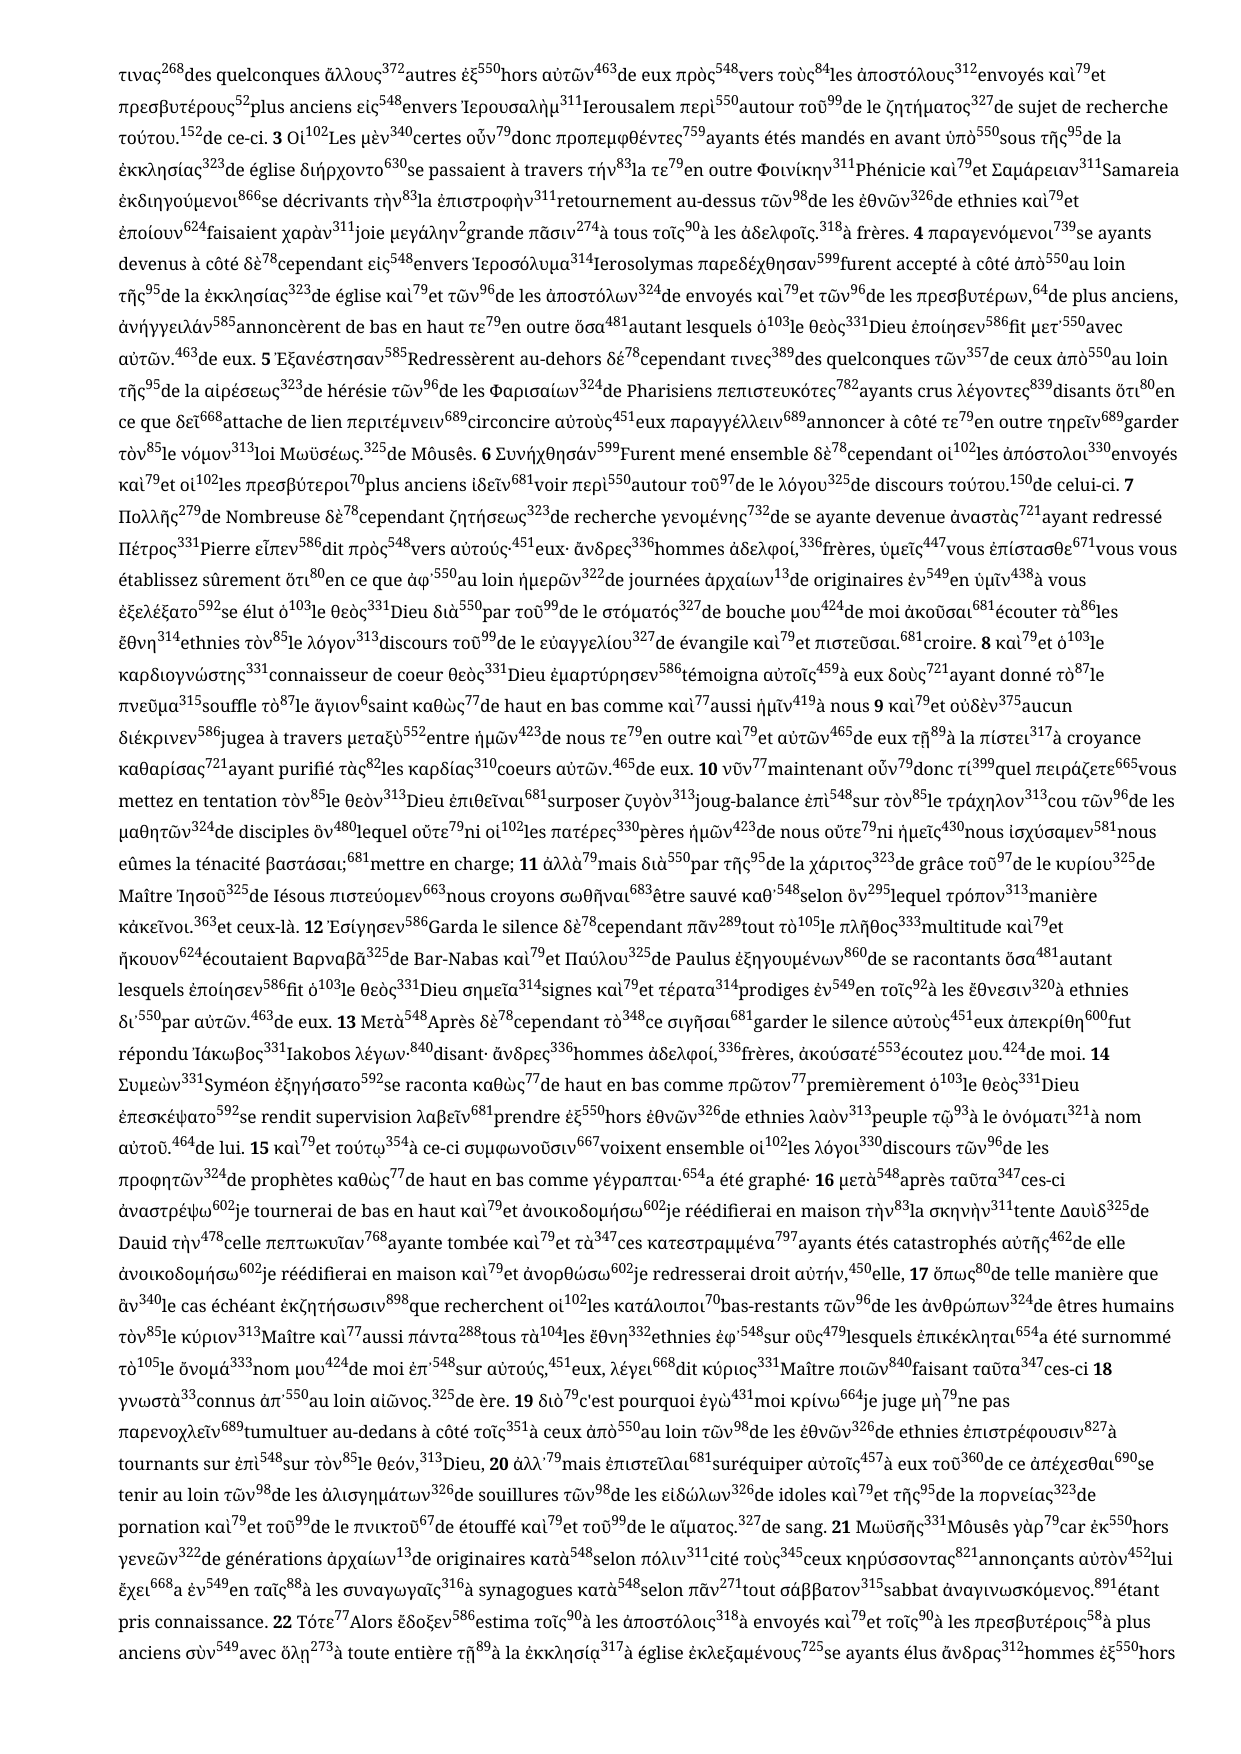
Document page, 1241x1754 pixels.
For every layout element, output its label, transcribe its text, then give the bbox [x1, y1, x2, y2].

text 1 Καί79Et τινες389des quelconques κατελθόντες720ayants venus de haut en bas ἀπὸ550au loin τῆς95de la Ἰουδαίας323de Ioudaia ἐδίδασκον624enseignaient τοὺς84les ἀδελφοὺς312frères ὅτι,80en ce que, ἐὰν80si le cas échéant μὴ77ne pas περιτμηθῆτε908que vous soyez circoncit τῷ93à le ἔθει321à coutume τῷ354à ce Μωϋσέως,325de Môusês, οὐ77non δύνασθε671vous vous pouvez σωθῆναι.683être sauvé. 2 γενομένης732de se ayante devenue δὲ78cependant στάσεως323de dressement καὶ79et ζητήσεως323de recherche οὐκ77non ὀλίγης382de peu τῷ91à le Παύλῳ319à Paulus καὶ79et τῷ91à le Βαρναβᾷ319à Bar-Nabas πρὸς548vers αὐτούς,451eux, ἔταξαν585ordonnancèrent ἀναβαίνειν689monter Παῦλον313Paulus καὶ79et Βαρναβᾶν313Bar-Nabas καί79et τινας268des quelconques ἄλλους372autres ἐξ550hors αὐτῶν463de eux πρὸς548vers τοὺς84les ἀποστόλους312envoyés καὶ79et πρεσβυτέρους52plus anciens εἰς548envers Ἰερουσαλὴμ311Ierousalem περὶ550autour τοῦ99de le ζητήματος327de sujet de recherche τούτου.152de ce-ci. 3 Οἱ102Les μὲν340certes οὖν79donc προπεμφθέντες759ayants étés mandés en avant ὑπὸ550sous τῆς95de la ἐκκλησίας323de église διήρχοντο630se passaient à travers τήν83la τε79en outre Φοινίκην311Phénicie καὶ79et Σαμάρειαν311Samareia ἐκδιηγούμενοι866se décrivants τὴν83la ἐπιστροφὴν311retournement au-dessus τῶν98de les ἐθνῶν326de ethnies καὶ79et ἐποίουν624faisaient χαρὰν311joie μεγάλην2grande πᾶσιν274à tous τοῖς90à les ἀδελφοῖς.318à frères. 4 παραγενόμενοι739se ayants devenus à côté δὲ78cependant εἰς548envers Ἱεροσόλυμα314Ierosolymas παρεδέχθησαν599furent accepté à côté ἀπὸ550au loin τῆς95de la ἐκκλησίας323de église καὶ79et τῶν96de les ἀποστόλων324de envoyés καὶ79et τῶν96de les πρεσβυτέρων,64de plus anciens, ἀνήγγειλάν585annoncèrent de bas en haut τε79en outre ὅσα481autant lesquels ὁ103le θεὸς331Dieu ἐποίησεν586fit μετ᾽550avec αὐτῶν.463de eux. 5 Ἐξανέστησαν585Redressèrent au-dehors δέ78cependant τινες389des quelconques τῶν357de ceux ἀπὸ550au loin τῆς95de la αἱρέσεως323de hérésie τῶν96de les Φαρισαίων324de Pharisiens πεπιστευκότες782ayants crus λέγοντες839disants ὅτι80en ce que δεῖ668attache de lien περιτέμνειν689circoncire αὐτοὺς451eux παραγγέλλειν689annoncer à côté τε79en outre τηρεῖν689garder τὸν85le νόμον313loi Μωϋσέως.325de Môusês. 6 Συνήχθησάν599Furent mené ensemble δὲ78cependant οἱ102les ἀπόστολοι330envoyés καὶ79et οἱ102les πρεσβύτεροι70plus anciens ἰδεῖν681voir περὶ550autour τοῦ97de le λόγου325de discours τούτου.150de celui-ci. 7 Πολλῆς279de Nombreuse δὲ78cependant ζητήσεως323de recherche γενομένης732de se ayante devenue ἀναστὰς721ayant redressé Πέτρος331Pierre εἶπεν586dit πρὸς548vers αὐτούς·451eux· ἄνδρες336hommes ἀδελφοί,336frères, ὑμεῖς447vous ἐπίστασθε671vous vous établissez sûrement ὅτι80en ce que ἀφ᾽550au loin ἡμερῶν322de journées ἀρχαίων13de originaires ἐν549en ὑμῖν438à vous ἐξελέξατο592se élut ὁ103le θεὸς331Dieu διὰ550par τοῦ99de le στόματός327de bouche μου424de moi ἀκοῦσαι681écouter τὰ86les ἔθνη314ethnies τὸν85le λόγον313discours τοῦ99de le εὐαγγελίου327de évangile καὶ79et πιστεῦσαι.681croire. 8 καὶ79et ὁ103le καρδιογνώστης331connaisseur de coeur θεὸς331Dieu ἐμαρτύρησεν586témoigna αὐτοῖς459à eux δοὺς721ayant donné τὸ87le πνεῦμα315souffle τὸ87le ἅγιον6saint καθὼς77de haut en bas comme καὶ77aussi ἡμῖν419à nous 9 καὶ79et οὐδὲν375aucun διέκρινεν586jugea à travers μεταξὺ552entre ἡμῶν423de nous τε79en outre καὶ79et αὐτῶν465de eux τῇ89à la πίστει317à croyance καθαρίσας721ayant purifié τὰς82les καρδίας310coeurs αὐτῶν.465de eux. 10 νῦν77maintenant οὖν79donc τί399quel πειράζετε665vous mettez en tentation τὸν85le θεὸν313Dieu ἐπιθεῖναι681surposer ζυγὸν313joug-balance ἐπὶ548sur τὸν85le τράχηλον313cou τῶν96de les μαθητῶν324de disciples ὃν480lequel οὔτε79ni οἱ102les πατέρες330pères ἡμῶν423de nous οὔτε79ni ἡμεῖς430nous ἰσχύσαμεν581nous eûmes la ténacité βαστάσαι;681mettre en charge; 11 ἀλλὰ79mais διὰ550par τῆς95de la χάριτος323de grâce τοῦ97de le κυρίου325de Maître Ἰησοῦ325de Iésous πιστεύομεν663nous croyons σωθῆναι683être sauvé καθ᾽548selon ὃν295lequel τρόπον313manière κἀκεῖνοι.363et ceux-là. 12 Ἐσίγησεν586Garda le silence δὲ78cependant πᾶν289tout τὸ105le πλῆθος333multitude καὶ79et ἤκουον624écoutaient Βαρναβᾶ325de Bar-Nabas καὶ79et Παύλου325de Paulus ἐξηγουμένων860de se racontants ὅσα481autant lesquels ἐποίησεν586fit ὁ103le θεὸς331Dieu σημεῖα314signes καὶ79et τέρατα314prodiges ἐν549en τοῖς92à les ἔθνεσιν320à ethnies δι᾽550par αὐτῶν.463de eux. 13 Μετὰ548Après δὲ78cependant τὸ348ce σιγῆσαι681garder le silence αὐτοὺς451eux ἀπεκρίθη600fut répondu Ἰάκωβος331Iakobos λέγων·840disant· ἄνδρες336hommes ἀδελφοί,336frères, ἀκούσατέ553écoutez μου.424de moi. 14 Συμεὼν331Syméon ἐξηγήσατο592se raconta καθὼς77de haut en bas comme πρῶτον77premièrement ὁ103le θεὸς331Dieu ἐπεσκέψατο592se rendit supervision λαβεῖν681prendre ἐξ550hors ἐθνῶν326de ethnies λαὸν313peuple τῷ93à le ὀνόματι321à nom αὐτοῦ.464de lui. 15 καὶ79et τούτῳ354à ce-ci συμφωνοῦσιν667voixent ensemble οἱ102les λόγοι330discours τῶν96de les προφητῶν324de prophètes καθὼς77de haut en bas comme γέγραπται·654a été graphé· 16 μετὰ548après ταῦτα347ces-ci ἀναστρέψω602je tournerai de bas en haut καὶ79et ἀνοικοδομήσω602je réédifierai en maison τὴν83la σκηνὴν311tente Δαυὶδ325de Dauid τὴν478celle πεπτωκυῖαν768ayante tombée καὶ79et τὰ347ces κατεστραμμένα797ayants étés catastrophés αὐτῆς462de elle ἀνοικοδομήσω602je réédifierai en maison καὶ79et ἀνορθώσω602je redresserai droit αὐτήν,450elle, 17 ὅπως80de telle manière que ἂν340le cas échéant ἐκζητήσωσιν898que recherchent οἱ102les κατάλοιποι70bas-restants τῶν96de les ἀνθρώπων324de êtres humains τὸν85le κύριον313Maître καὶ77aussi πάντα288tous τὰ104les ἔθνη332ethnies ἐφ᾽548sur οὓς479lesquels ἐπικέκληται654a été surnommé τὸ105le ὄνομά333nom μου424de moi ἐπ᾽548sur αὐτούς,451eux, λέγει668dit κύριος331Maître ποιῶν840faisant ταῦτα347ces-ci 18 γνωστὰ33connus ἀπ᾽550au loin αἰῶνος.325de ère. 19 διὸ79c'est pourquoi ἐγὼ431moi κρίνω664je juge μὴ79ne pas παρενοχλεῖν689tumultuer au-dedans à côté τοῖς351à ceux ἀπὸ550au loin τῶν98de les ἐθνῶν326de ethnies ἐπιστρέφουσιν827à tournants sur ἐπὶ548sur τὸν85le θεόν,313Dieu, 20 ἀλλ᾽79mais ἐπιστεῖλαι681suréquiper αὐτοῖς457à eux τοῦ360de ce ἀπέχεσθαι690se tenir au loin τῶν98de les ἀλισγημάτων326de souillures τῶν98de les εἰδώλων326de idoles καὶ79et τῆς95de la πορνείας323de pornation καὶ79et τοῦ99de le πνικτοῦ67de étouffé καὶ79et τοῦ99de le αἵματος.327de sang. 21 Μωϋσῆς331Môusês γὰρ79car ἐκ550hors γενεῶν322de générations ἀρχαίων13de originaires κατὰ548selon πόλιν311cité τοὺς345ceux κηρύσσοντας821annonçants αὐτὸν452lui ἔχει668a ἐν549en ταῖς88à les συναγωγαῖς316à synagogues κατὰ548selon πᾶν271tout σάββατον315sabbat ἀναγινωσκόμενος.891étant pris connaissance. 22 Τότε77Alors ἔδοξεν586estima τοῖς90à les ἀποστόλοις318à envoyés καὶ79et τοῖς90à les πρεσβυτέροις58à plus anciens σὺν549avec ὅλῃ273à toute entière τῇ89à la ἐκκλησίᾳ317à église ἐκλεξαμένους725se ayants élus ἄνδρας312hommes ἐξ550hors αὐτῶν463de eux πέμψαι681mander εἰς548envers Ἀντιόχειαν311Antioche σὺν549avec τῷ91à le Παύλῳ319à Paulus καὶ79et Βαρναβᾷ,319à Bar-Nabas, Ἰούδαν313Iouda τὸν346celui καλούμενον875étant appelé Βαρσαββᾶν313Bar-Sabbas καὶ79et Σιλᾶν,313Silas, ἄνδρας312hommes ἡγουμένους848se gouvernants ἐν549en τοῖς90à les ἀδελφοῖς,318à frères, 23 γράψαντες720ayants graphés διὰ550par χειρὸς323de main αὐτῶν·463de eux· Οἱ102Les ἀπόστολοι330envoyés καὶ79et οἱ102les πρεσβύτεροι70plus anciens ἀδελφοὶ330frères τοῖς351à ceux κατὰ548selon τὴν83la Ἀντιόχειαν311Antioche καὶ79et Συρίαν311Syrie καὶ79et Κιλικίαν311Cilicie ἀδελφοῖς318à frères τοῖς351à ceux ἐξ550hors ἐθνῶν326de ethnies χαίρειν.309être de joie. 24 Ἐπειδὴ80Parce que donc ἠκούσαμεν581nous écoutâmes ὅτι80en ce que τινὲς389des quelconques ἐξ550hors ἡμῶν423de nous [ἐξελθόντες]720[ayants sortis] ἐτάραξαν585troublèrent ὑμᾶς436vous λόγοις318à discours ἀνασκευάζοντες839équipants de bas en haut τὰς82les ψυχὰς310âmes ὑμῶν441de vous οἷς485à lesquels οὐ77non διεστειλάμεθα,587nous nous équipâmes en séparant, 25 ἔδοξεν586estima ἡμῖν419à nous γενομένοις729à se ayants devenus ὁμοθυμαδὸν77en même fureur ἐκλεξαμένοις729à se ayants élus ἄνδρας312hommes πέμψαι681mander πρὸς548vers ὑμᾶς436vous σὺν549avec τοῖς90à les ἀγαπητοῖς58à aimés ἡμῶν423de nous Βαρναβᾷ319à Bar-Nabas καὶ79et Παύλῳ,319à Paulus, 26 ἀνθρώποις318à êtres humains παραδεδωκόσιν773à ayants transmis τὰς82les ψυχὰς310âmes αὐτῶν463de eux ὑπὲρ550au-dessus τοῦ99de le ὀνόματος327de nom τοῦ97de le κυρίου325de Maître ἡμῶν423de nous Ἰησοῦ325de Iésous Χριστοῦ.325de Christ. 27 ἀπεστάλκαμεν637nous avons envoyé οὖν79donc Ἰούδαν313Iouda καὶ79et Σιλᾶν313Silas καὶ79et αὐτοὺς451eux διὰ550par λόγου325de discours ἀπαγγέλλοντας821rapportants annonce τὰ86les αὐτά.347mêmes. 28 ἔδοξεν586estima γὰρ79car τῷ93à le πνεύματι321à souffle τῷ93à le ἁγίῳ12à saint καὶ79et ἡμῖν419à nous μηδὲν271ne pas un πλέον55plus nombreusement ἐπιτίθεσθαι692être surposé ὑμῖν438à vous βάρος315poids πλὴν552toutefois τούτων359de ces-ci τῶν359de ces ἐπάναγκες,77sur la nécessité, 29 ἀπέχεσθαι690se tenir au loin εἰδωλοθύτων66de idolothytes καὶ79et αἵματος327de sang καὶ79et πνικτῶν66de étouffés καὶ79et πορνείας,323de pornation, ἐξ550hors ὧν493de lesquels διατηροῦντες839gardants au travers ἑαυτοὺς515vous-mêmes εὖ77bien πράξετε.603vous pratiquerez. Ἔρρωσθε.567Ayez été renforcés. 30 Οἱ468Ceux μὲν340certes οὖν79donc ἀπολυθέντες759ayants étés déliés au loin κατῆλθον585vinrent de haut en bas εἰς548envers Ἀντιόχειαν,311Antioche, καὶ79et συναγαγόντες720ayants menés ensemble τὸ87le πλῆθος315multitude ἐπέδωκαν585donnèrent de surcroît τὴν83la ἐπιστολήν.311épître. 31 ἀναγνόντες720ayants pris connaissance δὲ78cependant ἐχάρησαν599furent été de joie ἐπὶ549sur τῇ89à la παρακλήσει.317à appel à côté. 32 Ἰούδας331Iouda τε79en outre καὶ79et Σιλᾶς331Silas καὶ77aussi αὐτοὶ541eux-mêmes προφῆται330prophètes ὄντες839étants διὰ550par λόγου325de discours πολλοῦ281de nombreux παρεκάλεσαν585appelèrent à côté τοὺς84les ἀδελφοὺς312frères καὶ79et ἐπεστήριξαν,585fixèrent sûrement, 33 ποιήσαντες720ayants faits δὲ78cependant χρόνον313temps ἀπελύθησαν599furent délié au loin μετ᾽550avec εἰρήνης323de paix ἀπὸ550au loin τῶν96de les ἀδελφῶν324de frères πρὸς548vers τοὺς345ceux ἀποστείλαντας706ayants envoyés αὐτούς.451eux. 34 35 Παῦλος331Paulus δὲ78cependant καὶ79et Βαρναβᾶς331Bar-Nabas διέτριβον624grattaient à travers ἐν549en Ἀντιοχείᾳ317à Antioche διδάσκοντες839enseignants καὶ79et εὐαγγελιζόμενοι866se évangélisants μετὰ550avec καὶ77aussi ἑτέρων383de autres-différents πολλῶν280de nombreux τὸν85le λόγον313discours τοῦ97de le κυρίου.325de Maître. 36 Μετὰ548Après δέ78cependant τινας266des quelconques ἡμέρας310journées εἶπεν586dit πρὸς548vers Βαρναβᾶν313Bar-Nabas Παῦλος·331Paulus· ἐπιστρέψαντες720ayants tournés sur δὴ340évidemment ἐπισκεψώμεθα900que nous nous rendions supervision τοὺς84les ἀδελφοὺς312frères κατὰ548selon πόλιν311cité πᾶσαν267toute ἐν549en αἷς483à lesquelles κατηγγείλαμεν581nous annonçâmes de haut en bas τὸν85le λόγον313discours τοῦ97de le κυρίου325de Maître πῶς77comment? ἔχουσιν.667ont. 37 Βαρναβᾶς331Bar-Nabas δὲ78cependant ἐβούλετο631se avait dessein συμπαραλαβεῖν681prendre à côté avec καὶ77aussi τὸν85le Ἰωάννην313Ioannes τὸν346celui καλούμενον875étant appelé Μᾶρκον·313Markos· 38 Παῦλος331Paulus δὲ78cependant ἠξίου,625jugeait digne, τὸν346celui ἀποστάντα707ayant dressé au loin ἀπ᾽550au loin αὐτῶν463de eux ἀπὸ550au loin Παμφυλίας323de Pamphylie καὶ79et μὴ77ne pas συνελθόντα707ayant venu ensemble αὐτοῖς457à eux εἰς548envers τὸ87le ἔργον315travail μὴ77ne pas συμπαραλαμβάνειν689prendre à côté avec τοῦτον.346celui-ci. 39 ἐγένετο592se devint δὲ78cependant παροξυσμὸς331provocation aigu à côté ὥστε80de sorte que ἀποχωρισθῆναι683être séparé loin αὐτοὺς451eux ἀπ᾽550au loin ἀλλήλων,504de les uns les autres, τόν85le τε79en outre Βαρναβᾶν313Bar-Nabas παραλαβόντα707ayant pris à côté τὸν85le Μᾶρκον313Markos ἐκπλεῦσαι681naviguer dehors εἰς548envers Κύπρον,311Chypre, 40 Παῦλος331Paulus δὲ78cependant ἐπιλεξάμενος740se ayant dit sur Σιλᾶν313Silas ἐξῆλθεν586sortit παραδοθεὶς760ayant été transmis τῇ89à la χάριτι317à grâce τοῦ97de le κυρίου325de Maître ὑπὸ550sous τῶν96de les ἀδελφῶν.324de frères. 41 διήρχετο631se passait à travers δὲ78cependant τὴν83la Συρίαν311Syrie καὶ79et [τὴν]83[la] Κιλικίαν311Cilicie ἐπιστηρίζων840fixant sûrement τὰς82les ἐκκλησίας.310églises. [118, 59, 1181, 1665]
